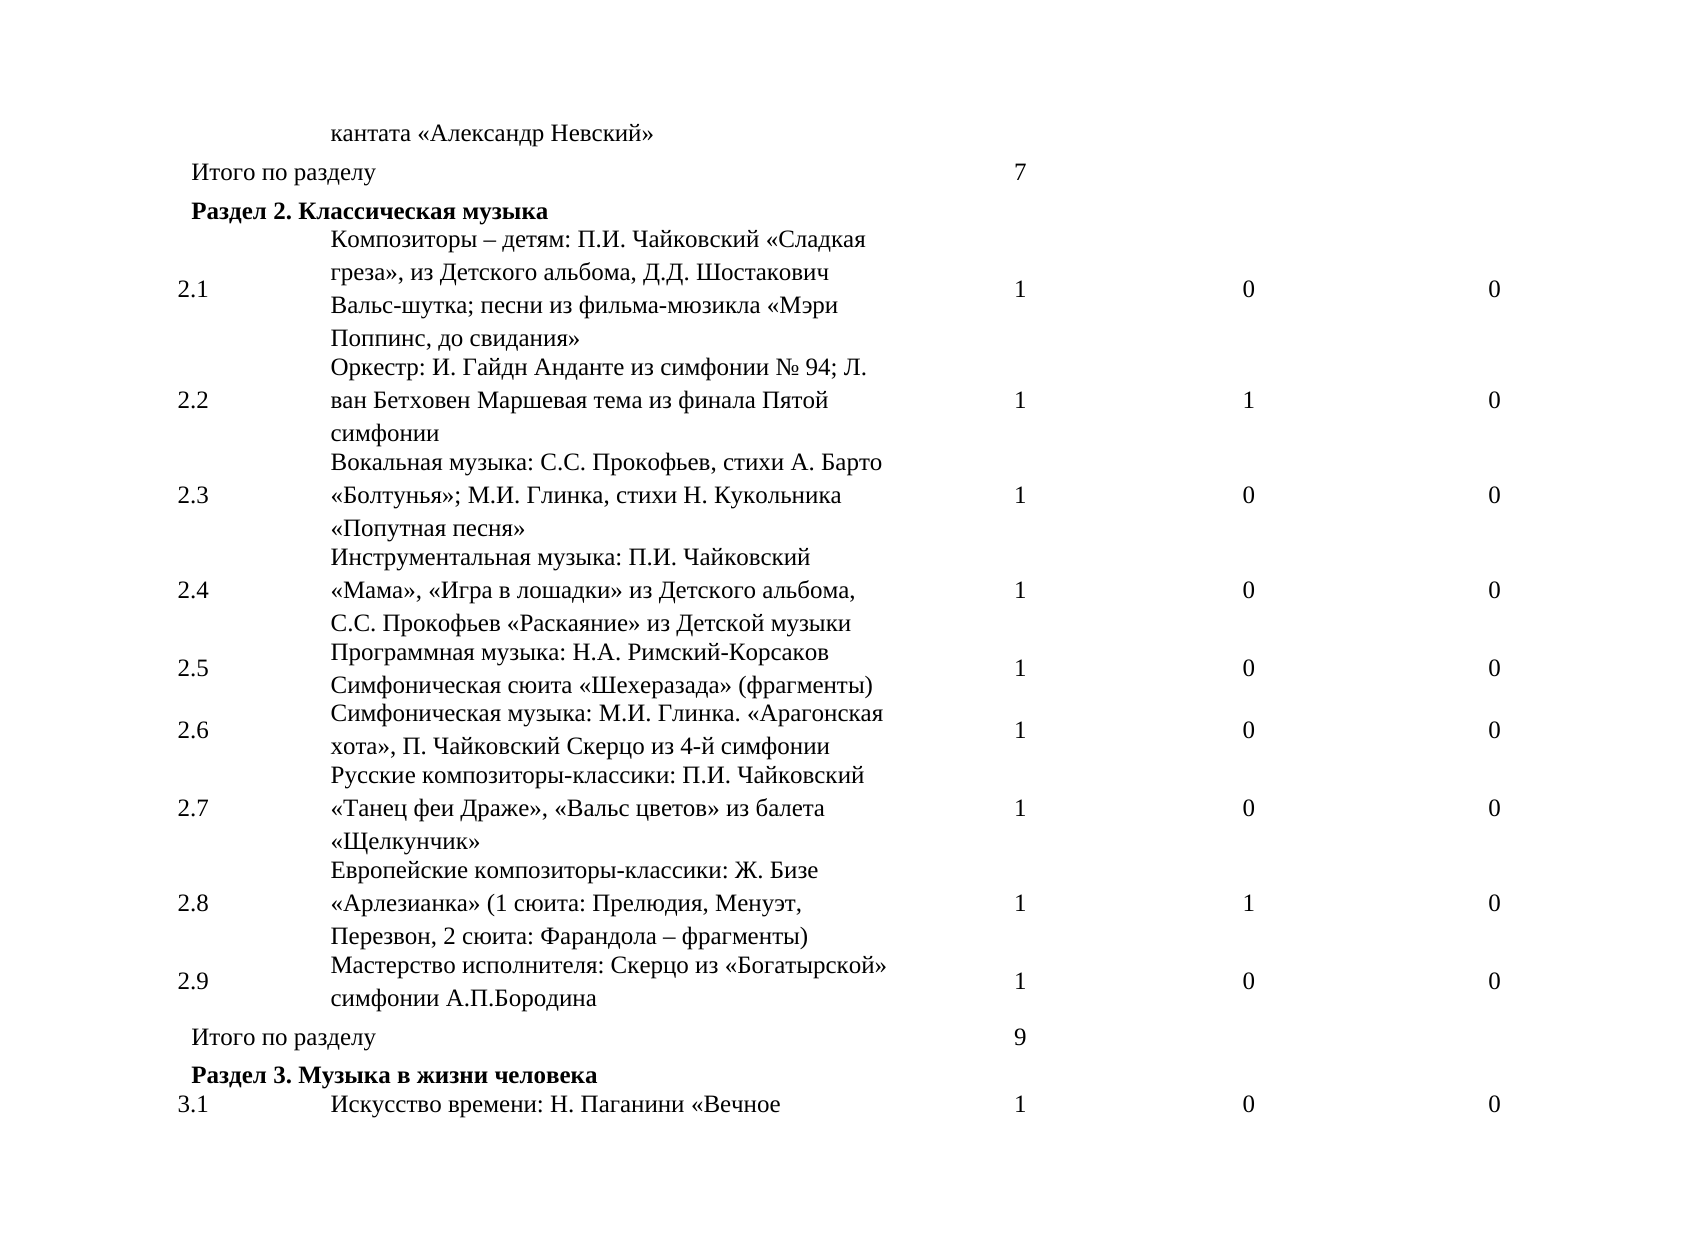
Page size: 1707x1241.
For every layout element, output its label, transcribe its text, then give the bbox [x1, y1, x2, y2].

table_cell 1 [913, 950, 1113, 1012]
table_cell [1113, 118, 1370, 147]
table_cell [166, 118, 305, 147]
table_cell Итого по разделу [166, 1012, 913, 1060]
table_cell 1 [913, 542, 1113, 637]
table_cell Композиторы – детям: П.И. Чайковский «Сладкая греза», из Детского альбома, Д.Д. Шостакович Вальс-шутка; песни из фильма-мюзикла «Мэри Поппинс, до свидания» [305, 225, 913, 352]
table_cell 0 [1370, 352, 1604, 447]
table_cell 2.4 [166, 542, 305, 637]
table_cell [1113, 1012, 1604, 1060]
table_cell Мастерство исполнителя: Скерцо из «Богатырской» симфонии А.П.Бородина [305, 950, 913, 1012]
table_cell 3.1 [166, 1089, 305, 1118]
table_cell [913, 118, 1113, 147]
table_cell 0 [1113, 760, 1370, 855]
table_cell 1 [1113, 855, 1370, 950]
table_cell 0 [1370, 699, 1604, 760]
table_cell 1 [913, 699, 1113, 760]
table_cell 9 [913, 1012, 1113, 1060]
table_cell [1370, 118, 1604, 147]
table_cell Русские композиторы-классики: П.И. Чайковский «Танец феи Драже», «Вальс цветов» из балета «Щелкунчик» [305, 760, 913, 855]
table_cell Оркестр: И. Гайдн Анданте из симфонии № 94; Л. ван Бетховен Маршевая тема из финала Пятой симфонии [305, 352, 913, 447]
table_cell 0 [1370, 637, 1604, 698]
table_cell 2.5 [166, 637, 305, 698]
table_cell Итого по разделу [166, 147, 913, 196]
table_cell 0 [1113, 225, 1370, 352]
table_cell Симфоническая музыка: М.И. Глинка. «Арагонская хота», П. Чайковский Скерцо из 4-й симфонии [305, 699, 913, 760]
table_cell [1113, 147, 1604, 196]
table_cell 2.2 [166, 352, 305, 447]
table_cell 0 [1113, 447, 1370, 542]
table_cell Искусство времени: Н. Паганини «Вечное [305, 1089, 913, 1118]
table_cell 0 [1370, 1089, 1604, 1118]
table_cell Европейские композиторы-классики: Ж. Бизе «Арлезианка» (1 сюита: Прелюдия, Менуэт, Перезвон, 2 сюита: Фарандола – фрагменты) [305, 855, 913, 950]
table_cell 1 [913, 1089, 1113, 1118]
table_cell 2.1 [166, 225, 305, 352]
table_cell 1 [913, 855, 1113, 950]
table_cell 2.3 [166, 447, 305, 542]
table_cell Вокальная музыка: С.С. Прокофьев, стихи А. Барто «Болтунья»; М.И. Глинка, стихи Н. Кукольника «Попутная песня» [305, 447, 913, 542]
table_cell 1 [913, 225, 1113, 352]
table_cell 0 [1370, 542, 1604, 637]
table_cell 0 [1113, 699, 1370, 760]
table_cell Программная музыка: Н.А. Римский-Корсаков Симфоническая сюита «Шехеразада» (фрагменты) [305, 637, 913, 698]
table_cell 1 [913, 447, 1113, 542]
table_cell 0 [1370, 950, 1604, 1012]
table_cell 0 [1370, 225, 1604, 352]
table_cell 2.8 [166, 855, 305, 950]
table_cell 0 [1113, 637, 1370, 698]
table_cell Раздел 3. Музыка в жизни человека [166, 1060, 1604, 1089]
table_cell 2.7 [166, 760, 305, 855]
table_cell Инструментальная музыка: П.И. Чайковский «Мама», «Игра в лошадки» из Детского альбома, С.С. Прокофьев «Раскаяние» из Детской музыки [305, 542, 913, 637]
table_cell 0 [1370, 447, 1604, 542]
table_cell 0 [1113, 1089, 1370, 1118]
table_cell кантата «Александр Невский» [305, 118, 913, 147]
table_cell 0 [1113, 950, 1370, 1012]
table_cell 1 [913, 760, 1113, 855]
table_cell 0 [1370, 855, 1604, 950]
table_cell 2.6 [166, 699, 305, 760]
table_cell 0 [1113, 542, 1370, 637]
table_cell Раздел 2. Классическая музыка [166, 196, 1604, 224]
table_cell 7 [913, 147, 1113, 196]
table_cell 1 [913, 352, 1113, 447]
table_cell 2.9 [166, 950, 305, 1012]
table_cell 0 [1370, 760, 1604, 855]
table_cell 1 [1113, 352, 1370, 447]
table_cell 1 [913, 637, 1113, 698]
